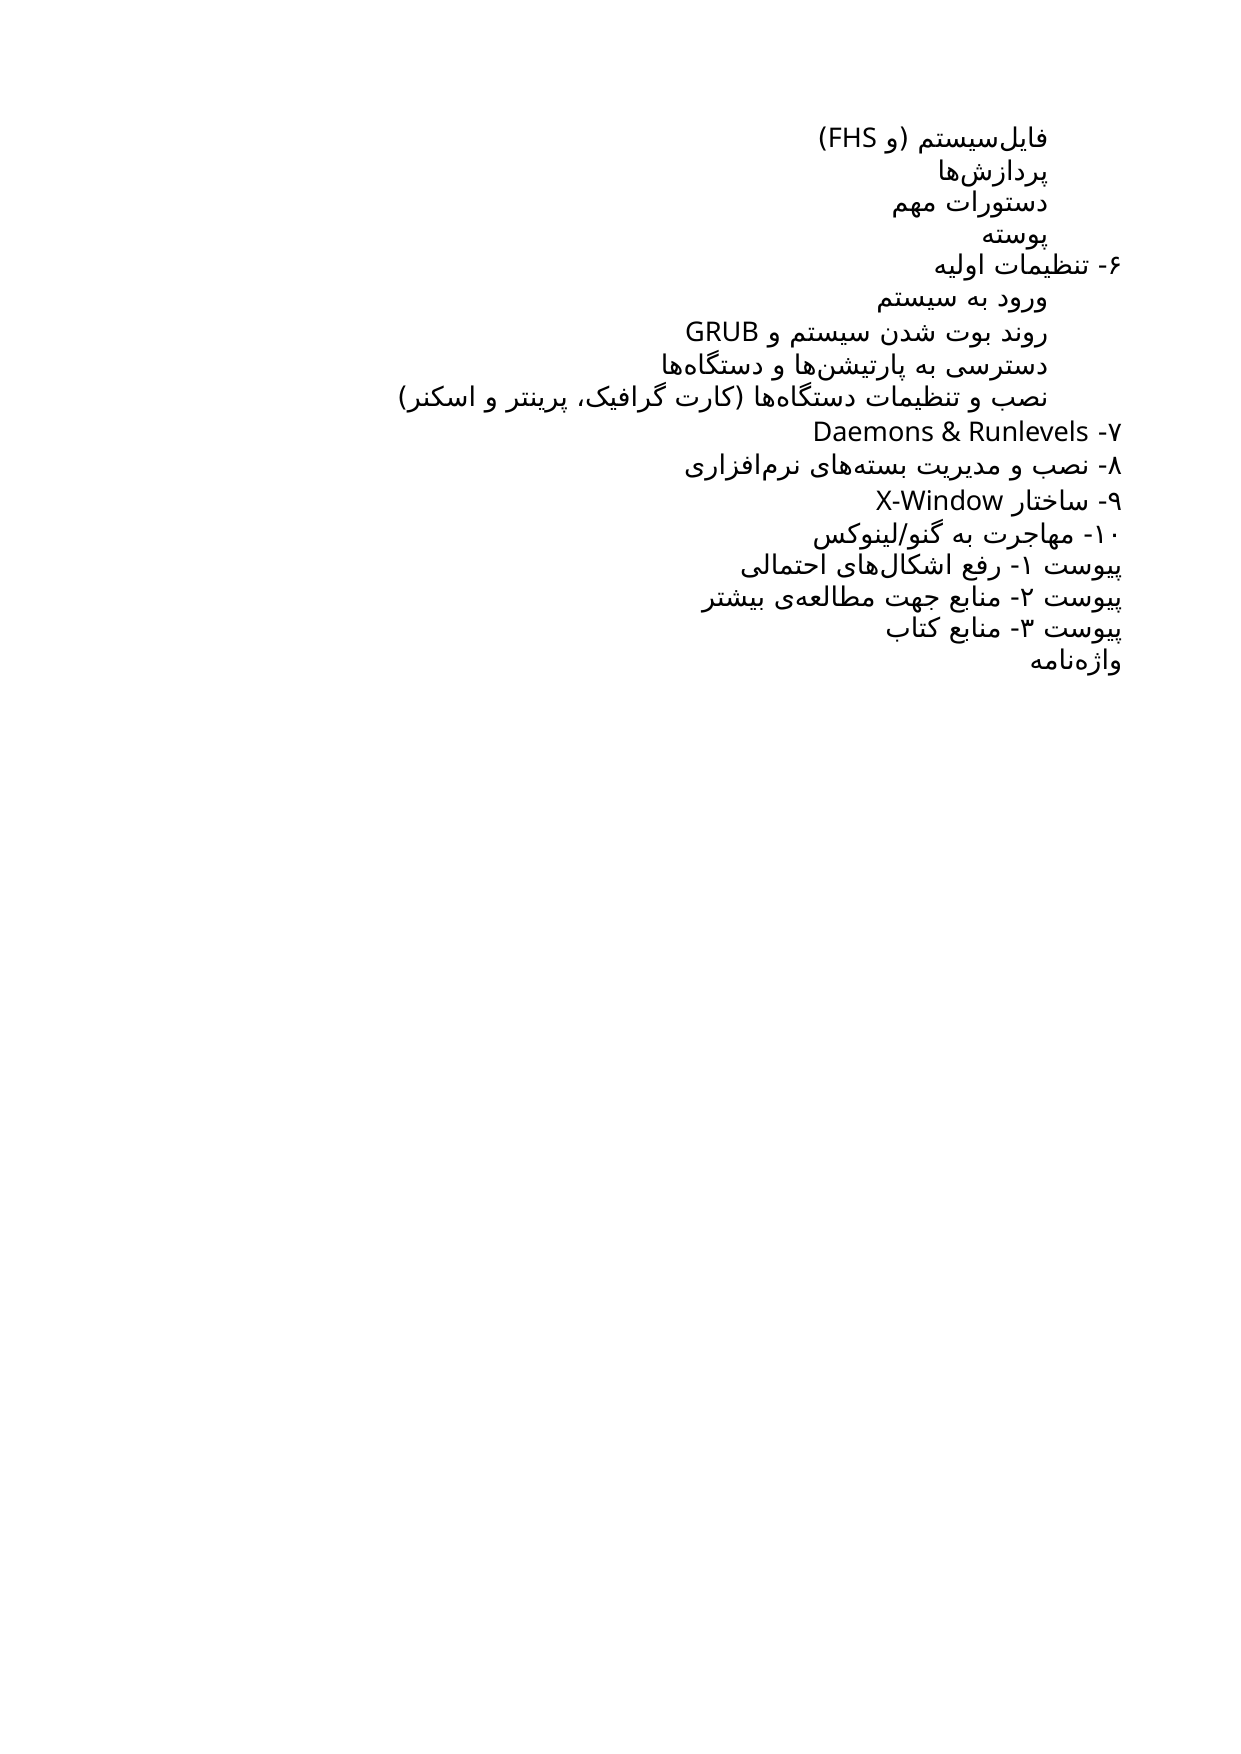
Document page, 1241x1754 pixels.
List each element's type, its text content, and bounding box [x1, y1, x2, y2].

text پیوست ۲- منابع جهت مطالعه‌ی بیشتر [118, 581, 1122, 613]
text پردازش‌ها [118, 155, 1122, 187]
text پوسته [118, 218, 1122, 250]
text واژه‌نامه [118, 644, 1122, 676]
text روند بوت شدن سیستم و GRUB [118, 313, 1122, 350]
text فایل‌سیستم (و FHS) [118, 118, 1122, 155]
text پیوست ۱- رفع اشکال‌های احتمالی [118, 550, 1122, 581]
text ۷- Daemons & Runlevels [118, 413, 1122, 450]
text ۸- نصب و مدیریت بسته‌های نرم‌افزاری [118, 450, 1122, 481]
text ورود به سیستم [118, 281, 1122, 313]
text دستورات مهم [118, 187, 1122, 218]
text ۶- تنظیمات اولیه [118, 250, 1122, 281]
text نصب و تنظیمات دستگاه‌ها (کارت گرافیک، پرینتر و اسکنر) [118, 381, 1122, 413]
text ۹- ساختار X-Window [118, 481, 1122, 518]
text دسترسی به پارتیشن‌ها و دستگاه‌ها [118, 350, 1122, 381]
text ۱۰- مهاجرت به گنو/لینوکس [118, 518, 1122, 550]
text پیوست ۳- منابع کتاب [118, 613, 1122, 644]
